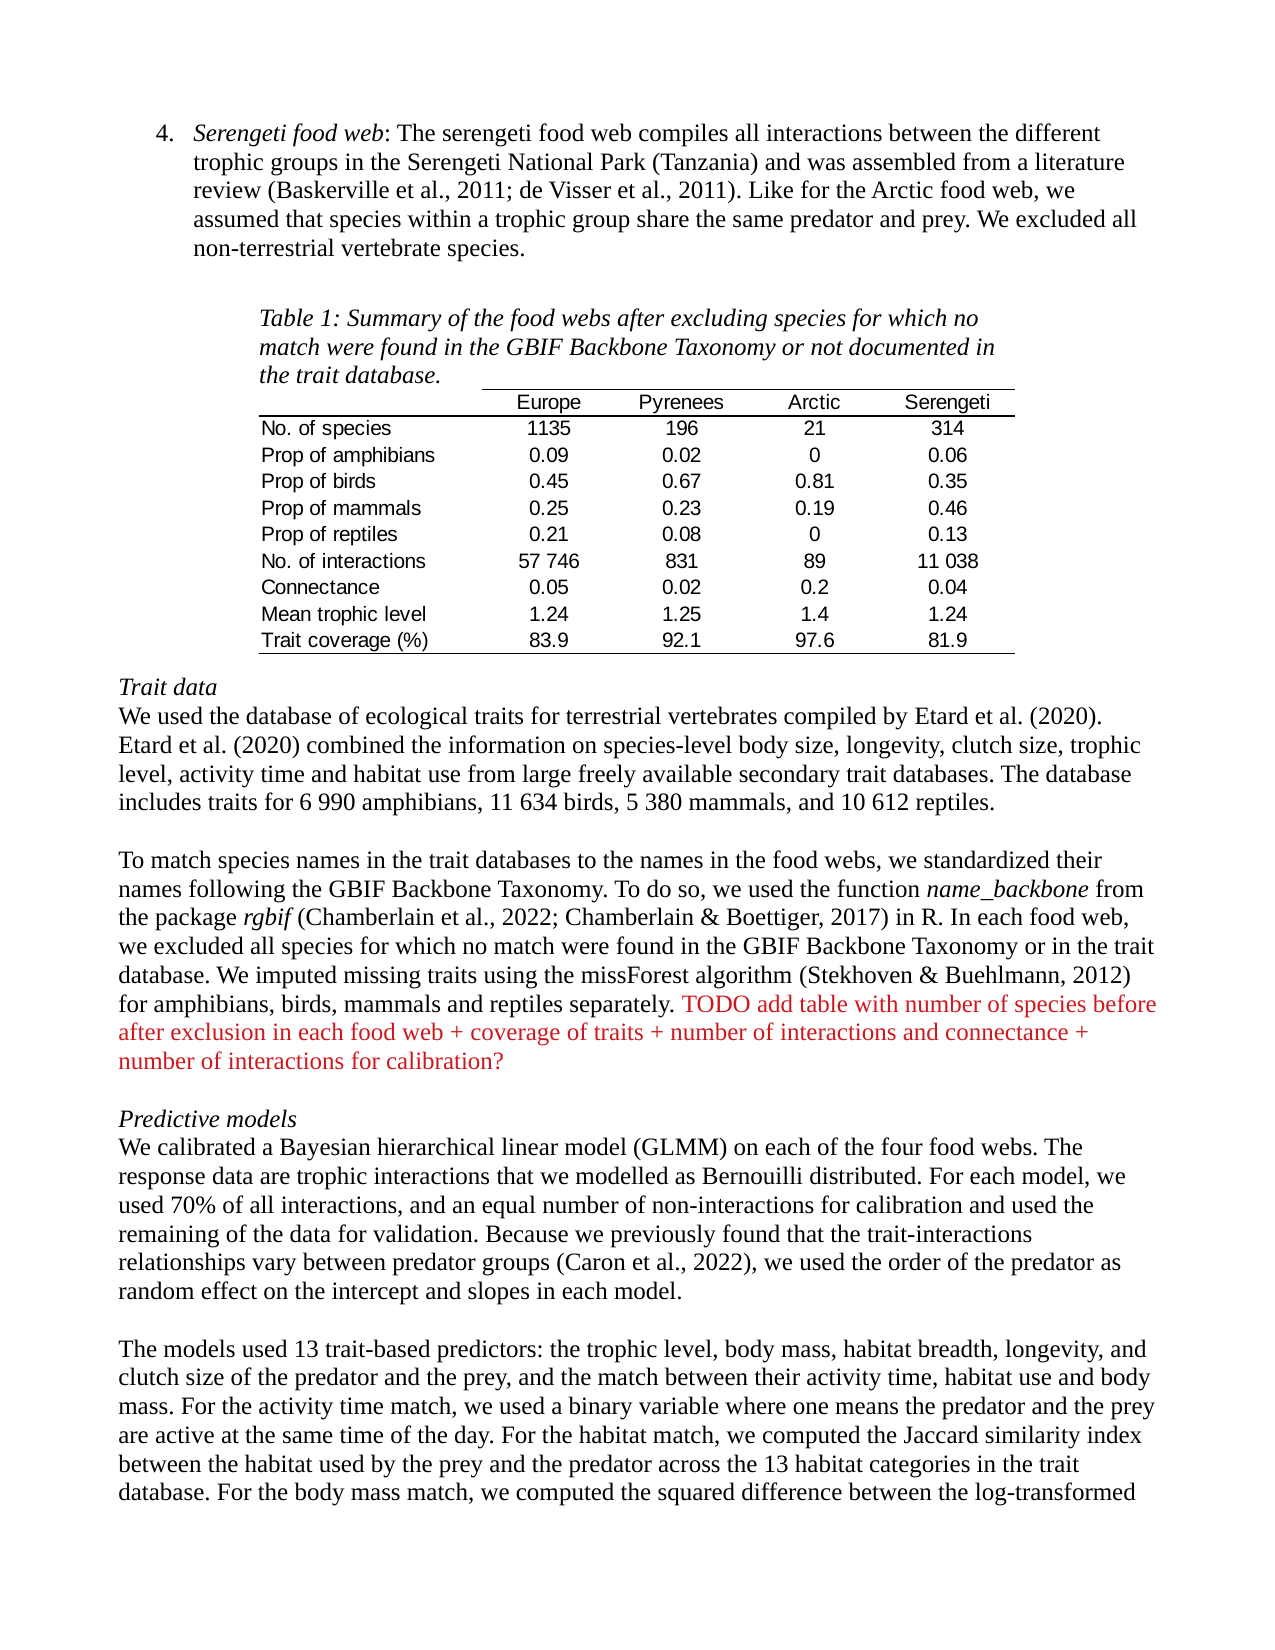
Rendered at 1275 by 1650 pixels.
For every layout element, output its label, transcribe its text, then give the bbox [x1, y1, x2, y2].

text Table 1: Summary of the food webs after excluding species for which no match were found in the GBIF Backbone Taxonomy or not documented in the trait database. [259, 303, 1016, 389]
text Trait data [118, 672, 1157, 701]
text To match species names in the trait databases to the names in the food webs, we standardized their names following the GBIF Backbone Taxonomy. To do so, we used the function name_backbone from the package rgbif (Chamberlain et al., 2022; Chamberlain & Boettiger, 2017) in R. In each food web, we excluded all species for which no match were found in the GBIF Backbone Taxonomy or in the trait database. We imputed missing traits using the missForest algorithm (Stekhoven & Buehlmann, 2012) for amphibians, birds, mammals and reptiles separately. TODO add table with number of species before after exclusion in each food web + coverage of traits + number of interactions and connectance + number of interactions for calibration? [118, 845, 1157, 1075]
text We used the database of ecological traits for terrestrial vertebrates compiled by Etard et al. (2020). Etard et al. (2020) combined the information on species-level body size, longevity, clutch size, trophic level, activity time and habitat use from large freely available secondary trait databases. The database includes traits for 6 990 amphibians, 11 634 birds, 5 380 mammals, and 10 612 reptiles. [118, 701, 1157, 816]
text The models used 13 trait-based predictors: the trophic level, body mass, habitat breadth, longevity, and clutch size of the predator and the prey, and the match between their activity time, habitat use and body mass. For the activity time match, we used a binary variable where one means the predator and the prey are active at the same time of the day. For the habitat match, we computed the Jaccard similarity index between the habitat used by the prey and the predator across the 13 habitat categories in the trait database. For the body mass match, we computed the squared difference between the log-transformed [118, 1334, 1157, 1506]
text We calibrated a Bayesian hierarchical linear model (GLMM) on each of the four food webs. The response data are trophic interactions that we modelled as Bernouilli distributed. For each model, we used 70% of all interactions, and an equal number of non-interactions for calibration and used the remaining of the data for validation. Because we previously found that the trait-interactions relationships vary between predator groups (Caron et al., 2022), we used the order of the predator as random effect on the intercept and slopes in each model. [118, 1132, 1157, 1305]
list Serengeti food web: The serengeti food web compiles all interactions between the different trophic groups in the Serengeti National Park (Tanzania) and was assembled from a literature review (Baskerville et al., 2011; de Visser et al., 2011). Like for the Arctic food web, we assumed that species within a trophic group share the same predator and prey. We excluded all non-terrestrial vertebrate species. [156, 118, 1157, 262]
text Predictive models [118, 1104, 1157, 1132]
